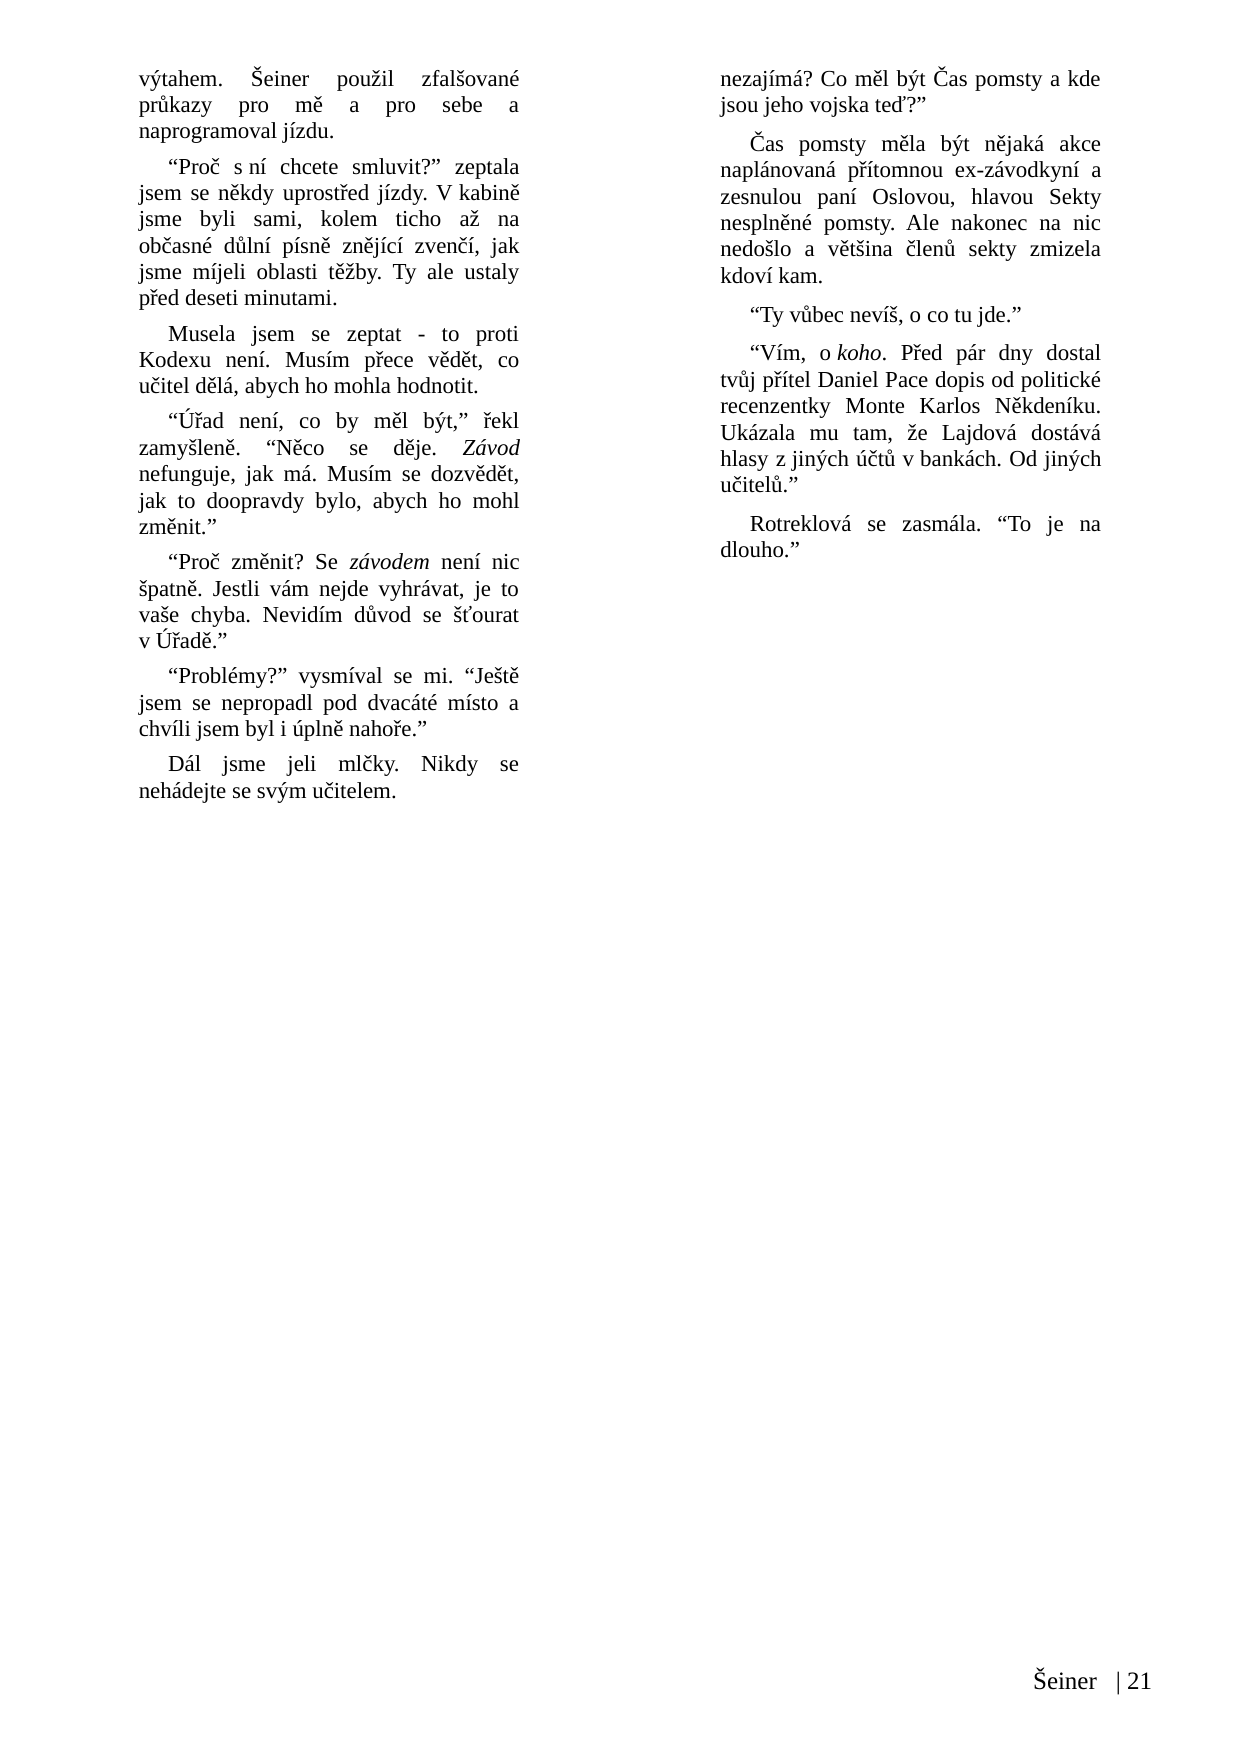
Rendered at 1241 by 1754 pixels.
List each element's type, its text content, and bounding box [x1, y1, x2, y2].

table_header nezajímá? Co měl být Čas pomsty a kde jsou jeho vojska teď?” Čas pomsty měla být nějaká akce naplánovaná přítomnou ex-závodkyní a zesnulou paní Oslovou, hlavou Sekty nesplněné pomsty. Ale nakonec na nic nedošlo a většina členů sekty zmizela kdoví kam. “Ty vůbec nevíš, o co tu jde.” “Vím, o koho. Před pár dny dostal tvůj přítel Daniel Pace dopis od politické recenzentky Monte Karlos Někdeníku. Ukázala mu tam, že Lajdová dostává hlasy z jiných účtů v bankách. Od jiných učitelů.” Rotreklová se zasmála. “To je na dlouho.” [714, 59, 1107, 818]
table_header výtahem. Šeiner použil zfalšované průkazy pro mě a pro sebe a naprogramoval jízdu. “Proč s ní chcete smluvit?” zeptala jsem se někdy uprostřed jízdy. V kabině jsme byli sami, kolem ticho až na občasné důlní písně znějící zvenčí, jak jsme míjeli oblasti těžby. Ty ale ustaly před deseti minutami. Musela jsem se zeptat - to proti Kodexu není. Musím přece vědět, co učitel dělá, abych ho mohla hodnotit. “Úřad není, co by měl být,” řekl zamyšleně. “Něco se děje. Závod nefunguje, jak má. Musím se dozvědět, jak to doopravdy bylo, abych ho mohl změnit.” “Proč změnit? Se závodem není nic špatně. Jestli vám nejde vyhrávat, je to vaše chyba. Nevidím důvod se šťourat v Úřadě.” “Problémy?” vysmíval se mi. “Ještě jsem se nepropadl pod dvacáté místo a chvíli jsem byl i úplně nahoře.” Dál jsme jeli mlčky. Nikdy se nehádejte se svým učitelem. [133, 59, 525, 818]
table_header [525, 59, 714, 818]
table_header [1107, 59, 1152, 818]
table_header [89, 59, 133, 818]
